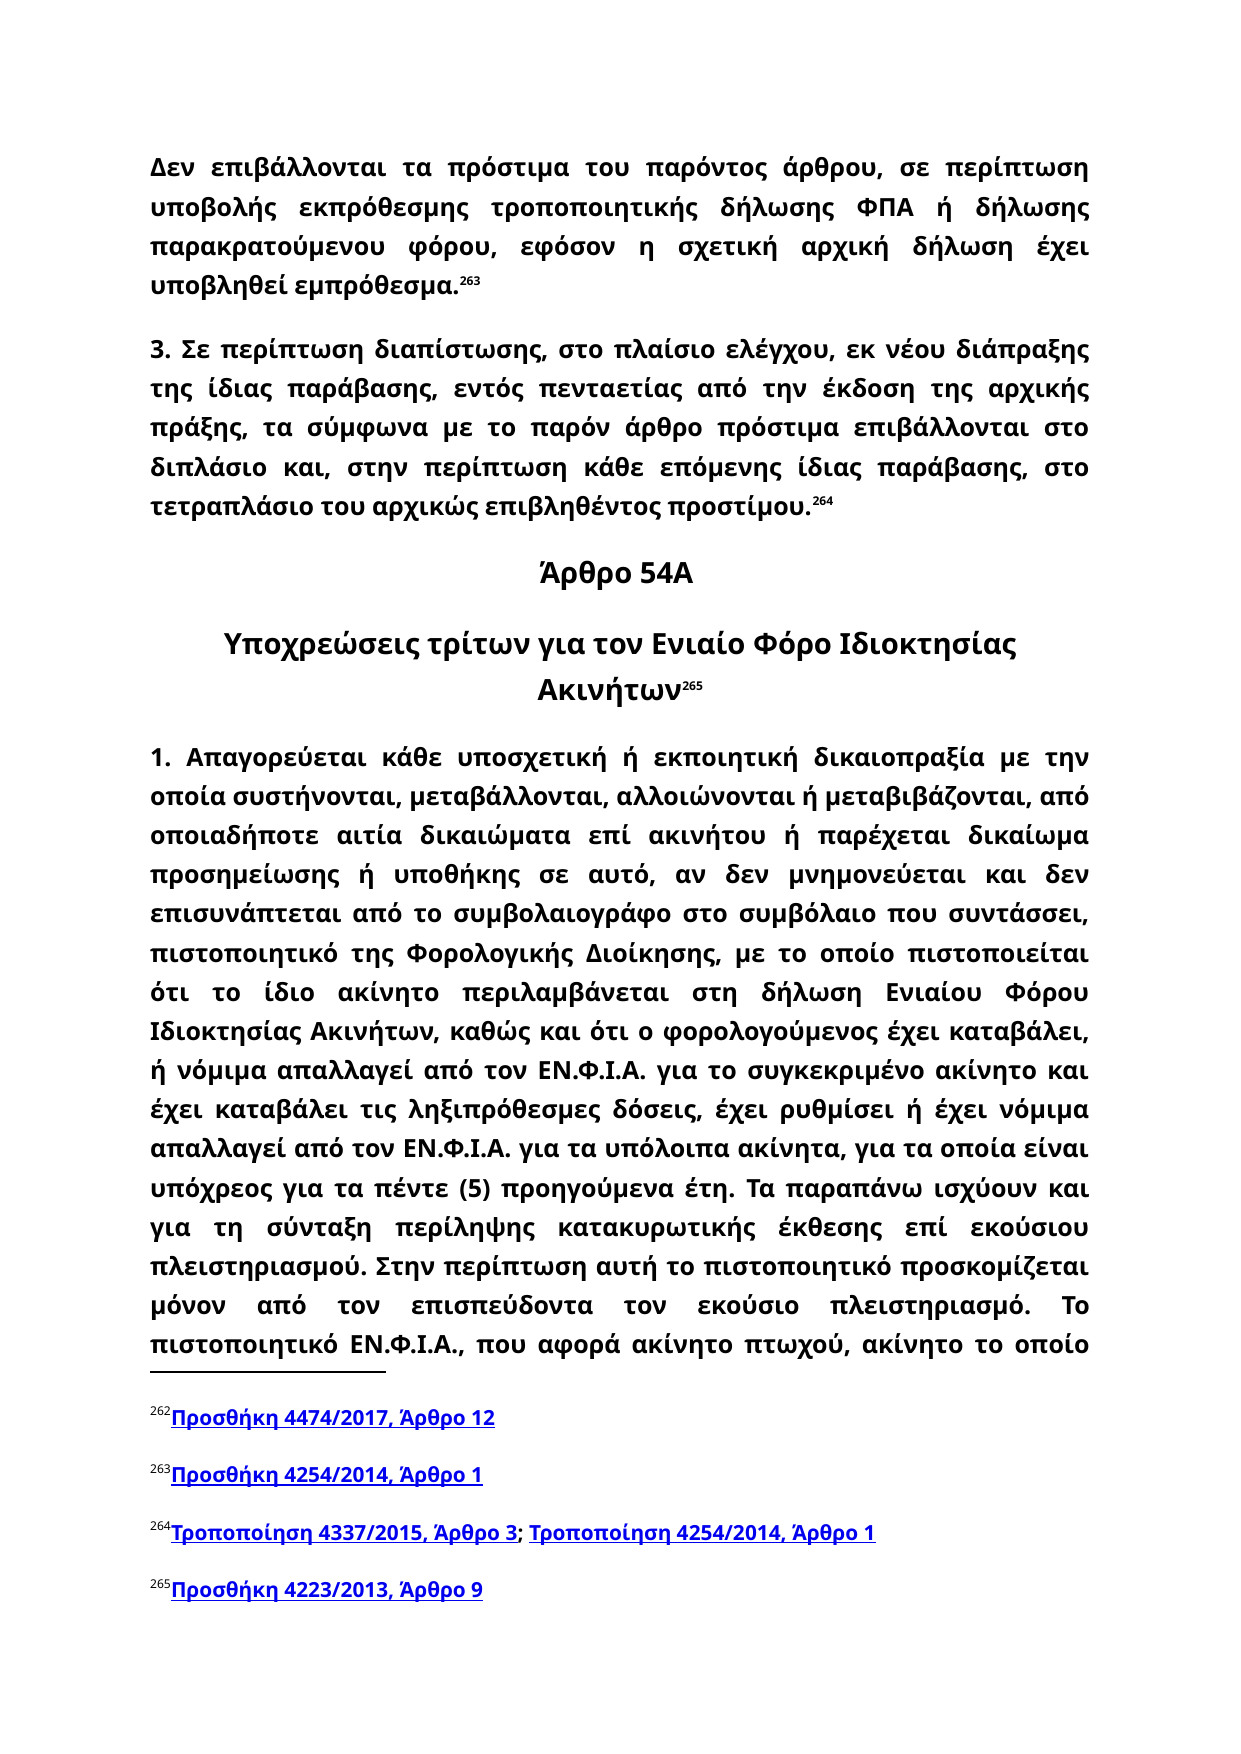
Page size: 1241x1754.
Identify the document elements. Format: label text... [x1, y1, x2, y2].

text Προσθήκη 4223/2013, Άρθρο 9 [150, 1576, 1090, 1604]
text Προσθήκη 4254/2014, Άρθρο 1 [150, 1460, 1090, 1489]
subtitle Άρθρο 54Α [150, 552, 1090, 592]
subtitle Υποχρεώσεις τρίτων για τον Ενιαίο Φόρο Ιδιοκτησίας Ακινήτων [150, 623, 1090, 708]
text Δεν επιβάλλονται τα πρόστιμα του παρόντος άρθρου, σε περίπτωση υποβολής εκπρόθεσμης τροποποιητικής δήλωσης ΦΠΑ ή δήλωσης παρακρατούμενου φόρου, εφόσον η σχετική αρχική δήλωση έχει υποβληθεί εμπρόθεσμα. [150, 150, 1090, 302]
text Προσθήκη 4474/2017, Άρθρο 12 [150, 1403, 1090, 1431]
text 1. Απαγορεύεται κάθε υποσχετική ή εκποιητική δικαιοπραξία με την οποία συστήνονται, μεταβάλλονται, αλλοιώνονται ή μεταβιβάζονται, από οποιαδήποτε αιτία δικαιώματα επί ακινήτου ή παρέχεται δικαίωμα προσημείωσης ή υποθήκης σε αυτό, αν δεν μνημονεύεται και δεν επισυνάπτεται από το συμβολαιογράφο στο συμβόλαιο που συντάσσει, πιστοποιητικό της Φορολογικής Διοίκησης, με το οποίο πιστοποιείται ότι το ίδιο ακίνητο περιλαμβάνεται στη δήλωση Ενιαίου Φόρου Ιδιοκτησίας Ακινήτων, καθώς και ότι ο φορολογούμενος έχει καταβάλει, ή νόμιμα απαλλαγεί από τον ΕΝ.Φ.Ι.Α. για το συγκεκριμένο ακίνητο και έχει καταβάλει τις ληξιπρόθεσμες δόσεις, έχει ρυθμίσει ή έχει νόμιμα απαλλαγεί από τον ΕΝ.Φ.Ι.Α. για τα υπόλοιπα ακίνητα, για τα οποία είναι υπόχρεος για τα πέντε (5) προηγούμενα έτη. Τα παραπάνω ισχύουν και για τη σύνταξη περίληψης κατακυρωτικής έκθεσης επί εκούσιου πλειστηριασμού. Στην περίπτωση αυτή το πιστοποιητικό προσκομίζεται μόνον από τον επισπεύδοντα τον εκούσιο πλειστηριασμό. Το πιστοποιητικό ΕΝ.Φ.Ι.Α., που αφορά ακίνητο πτωχού, ακίνητο το οποίο [150, 739, 1090, 1361]
text Τροποποίηση 4337/2015, Άρθρο 3; Τροποποίηση 4254/2014, Άρθρο 1 [150, 1518, 1090, 1546]
text 3. Σε περίπτωση διαπίστωσης, στο πλαίσιο ελέγχου, εκ νέου διάπραξης της ίδιας παράβασης, εντός πενταετίας από την έκδοση της αρχικής πράξης, τα σύμφωνα με το παρόν άρθρο πρόστιμα επιβάλλονται στο διπλάσιο και, στην περίπτωση κάθε επόμενης ίδιας παράβασης, στο τετραπλάσιο του αρχικώς επιβληθέντος προστίμου. [150, 332, 1090, 522]
